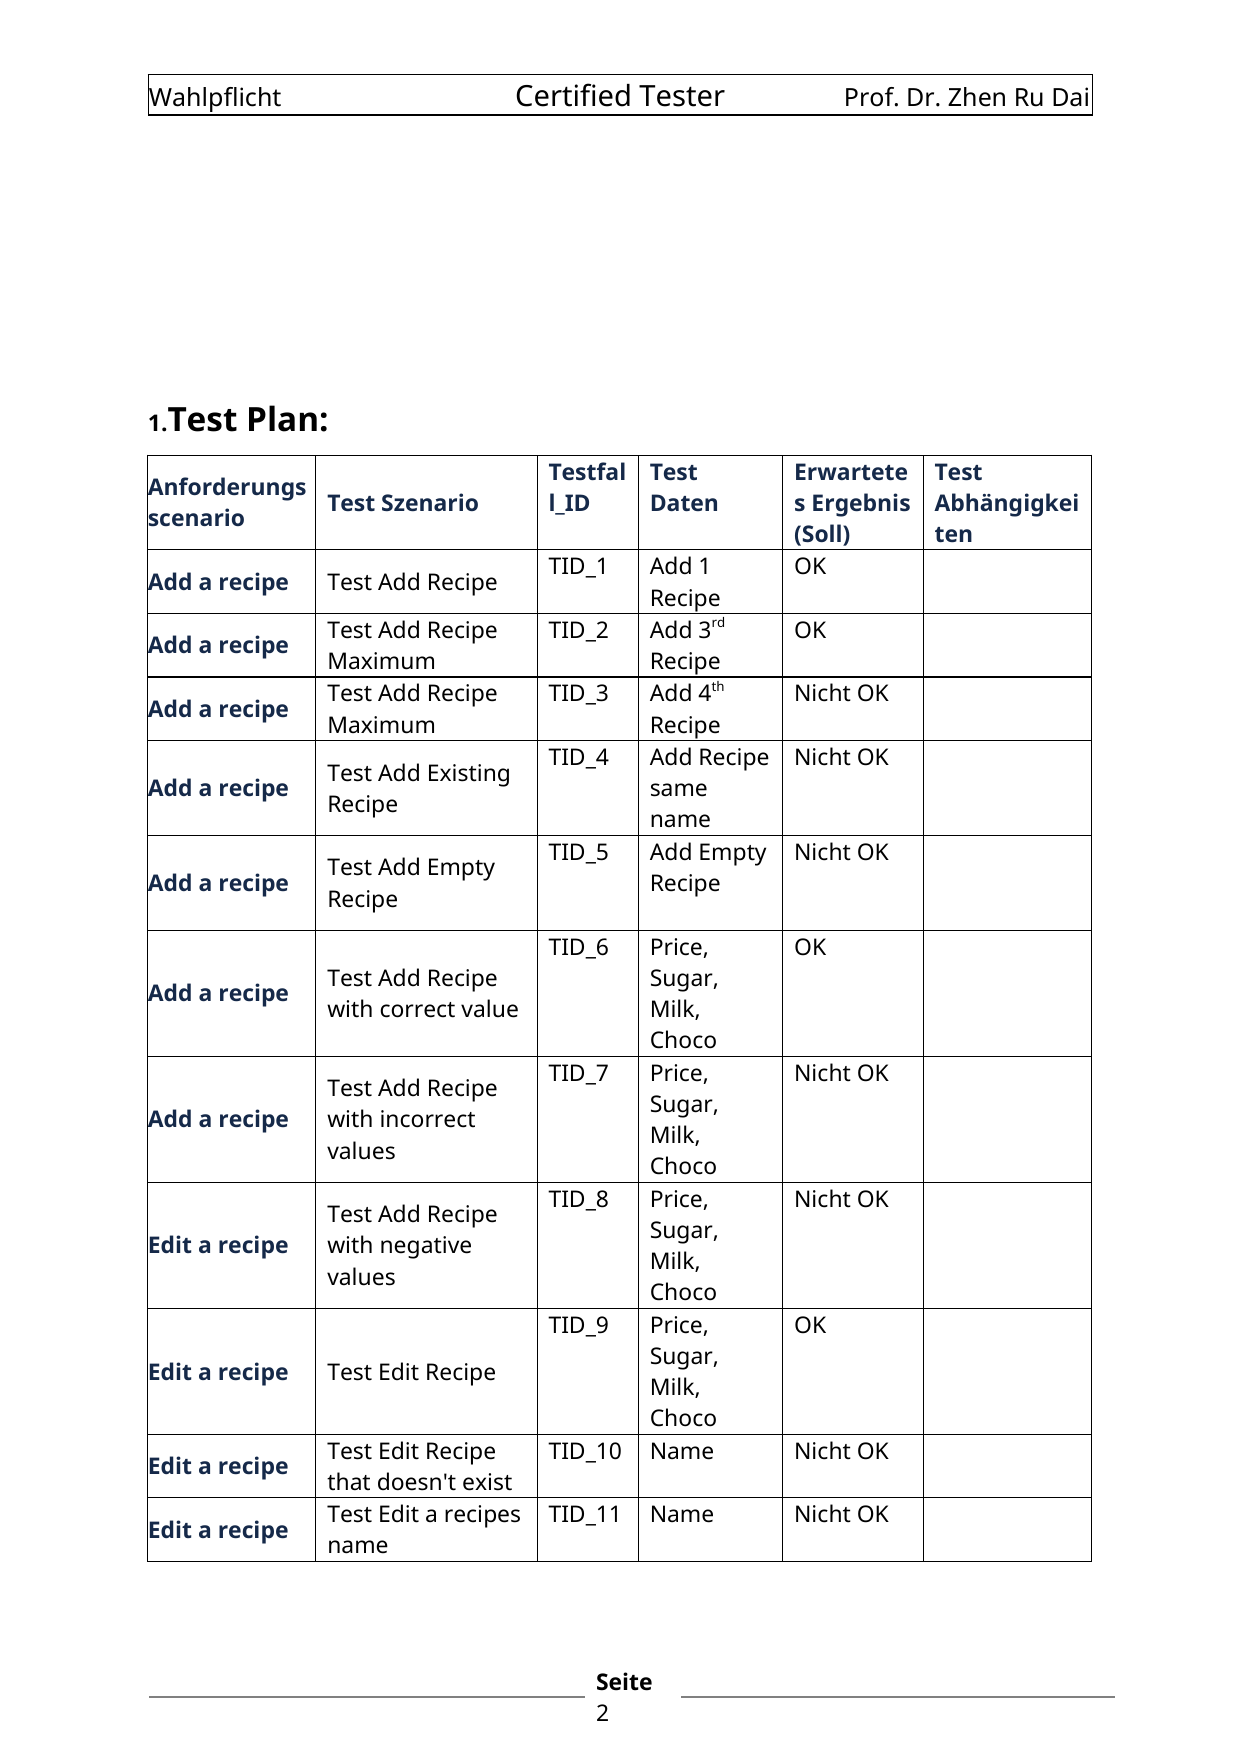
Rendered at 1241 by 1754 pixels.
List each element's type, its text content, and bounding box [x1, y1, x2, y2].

table_cell [924, 931, 1091, 1056]
table_cell Price, Sugar, Milk, Choco [639, 1183, 782, 1308]
table_cell Add 3rd Recipe [639, 614, 782, 676]
table_cell TID_9 [538, 1309, 638, 1434]
table_header Anforderungsscenario [148, 456, 315, 549]
table_cell Add 1 Recipe [639, 550, 782, 613]
table_cell Nicht OK [783, 1498, 923, 1561]
table_header Erwartetes Ergebnis (Soll) [783, 456, 923, 549]
table_cell Nicht OK [783, 836, 923, 929]
table_cell TID_6 [538, 931, 638, 1056]
table_cell TID_11 [538, 1498, 638, 1561]
table_cell Add Empty Recipe [639, 836, 782, 929]
table_cell OK [783, 550, 923, 613]
table_cell TID_5 [538, 836, 638, 929]
table_cell Add a recipe [148, 678, 315, 740]
table_cell [924, 550, 1091, 613]
table_header Testfall_ID [538, 456, 638, 549]
table_cell Add a recipe [148, 931, 315, 1056]
table_cell Price, Sugar, Milk, Choco [639, 1309, 782, 1434]
table_cell Test Add Empty Recipe [316, 836, 537, 929]
table_cell Add a recipe [148, 836, 315, 929]
table_cell Price, Sugar, Milk, Choco [639, 931, 782, 1056]
table_cell Price, Sugar, Milk, Choco [639, 1057, 782, 1182]
subtitle Test Plan: [148, 396, 1093, 441]
table_cell OK [783, 931, 923, 1056]
table_cell Nicht OK [783, 678, 923, 740]
table_header Test Daten [639, 456, 782, 549]
table_cell Test Add Recipe with correct value [316, 931, 537, 1056]
table_cell Name [639, 1435, 782, 1497]
table_cell Nicht OK [783, 1057, 923, 1182]
table_cell Name [639, 1498, 782, 1561]
table_cell [924, 614, 1091, 676]
table_cell OK [783, 1309, 923, 1434]
table_cell Test Edit Recipe [316, 1309, 537, 1434]
table_cell Nicht OK [783, 741, 923, 835]
table_cell TID_4 [538, 741, 638, 835]
table_header Test Szenario [316, 456, 537, 549]
table_cell [924, 836, 1091, 929]
table_cell Add a recipe [148, 1057, 315, 1182]
table_cell [924, 678, 1091, 740]
table_cell Edit a recipe [148, 1435, 315, 1497]
table_cell Test Add Recipe with negative values [316, 1183, 537, 1308]
table_cell Add a recipe [148, 550, 315, 613]
table_header Test Abhängigkeiten [924, 456, 1091, 549]
table_cell Edit a recipe [148, 1498, 315, 1561]
table_cell Add a recipe [148, 614, 315, 676]
table_cell Edit a recipe [148, 1309, 315, 1434]
table_cell Nicht OK [783, 1435, 923, 1497]
table_cell TID_3 [538, 678, 638, 740]
table_cell [924, 1435, 1091, 1497]
table_cell Test Add Recipe [316, 550, 537, 613]
table_cell [924, 1498, 1091, 1561]
table_cell Test Edit a recipes name [316, 1498, 537, 1561]
table_cell Test Add Existing Recipe [316, 741, 537, 835]
table_cell Add Recipe same name [639, 741, 782, 835]
table_cell [924, 741, 1091, 835]
table_cell [924, 1057, 1091, 1182]
table_cell TID_1 [538, 550, 638, 613]
table_cell Test Edit Recipe that doesn't exist [316, 1435, 537, 1497]
table_cell [924, 1183, 1091, 1308]
table_cell TID_7 [538, 1057, 638, 1182]
table_cell TID_8 [538, 1183, 638, 1308]
table_cell Add 4th Recipe [639, 678, 782, 740]
table_cell Edit a recipe [148, 1183, 315, 1308]
table_cell TID_10 [538, 1435, 638, 1497]
table_cell TID_2 [538, 614, 638, 676]
table_cell Test Add Recipe Maximum [316, 678, 537, 740]
table_cell Test Add Recipe Maximum [316, 614, 537, 676]
table_cell Nicht OK [783, 1183, 923, 1308]
table_cell [924, 1309, 1091, 1434]
table_cell Test Add Recipe with incorrect values [316, 1057, 537, 1182]
table_cell OK [783, 614, 923, 676]
table_cell Add a recipe [148, 741, 315, 835]
